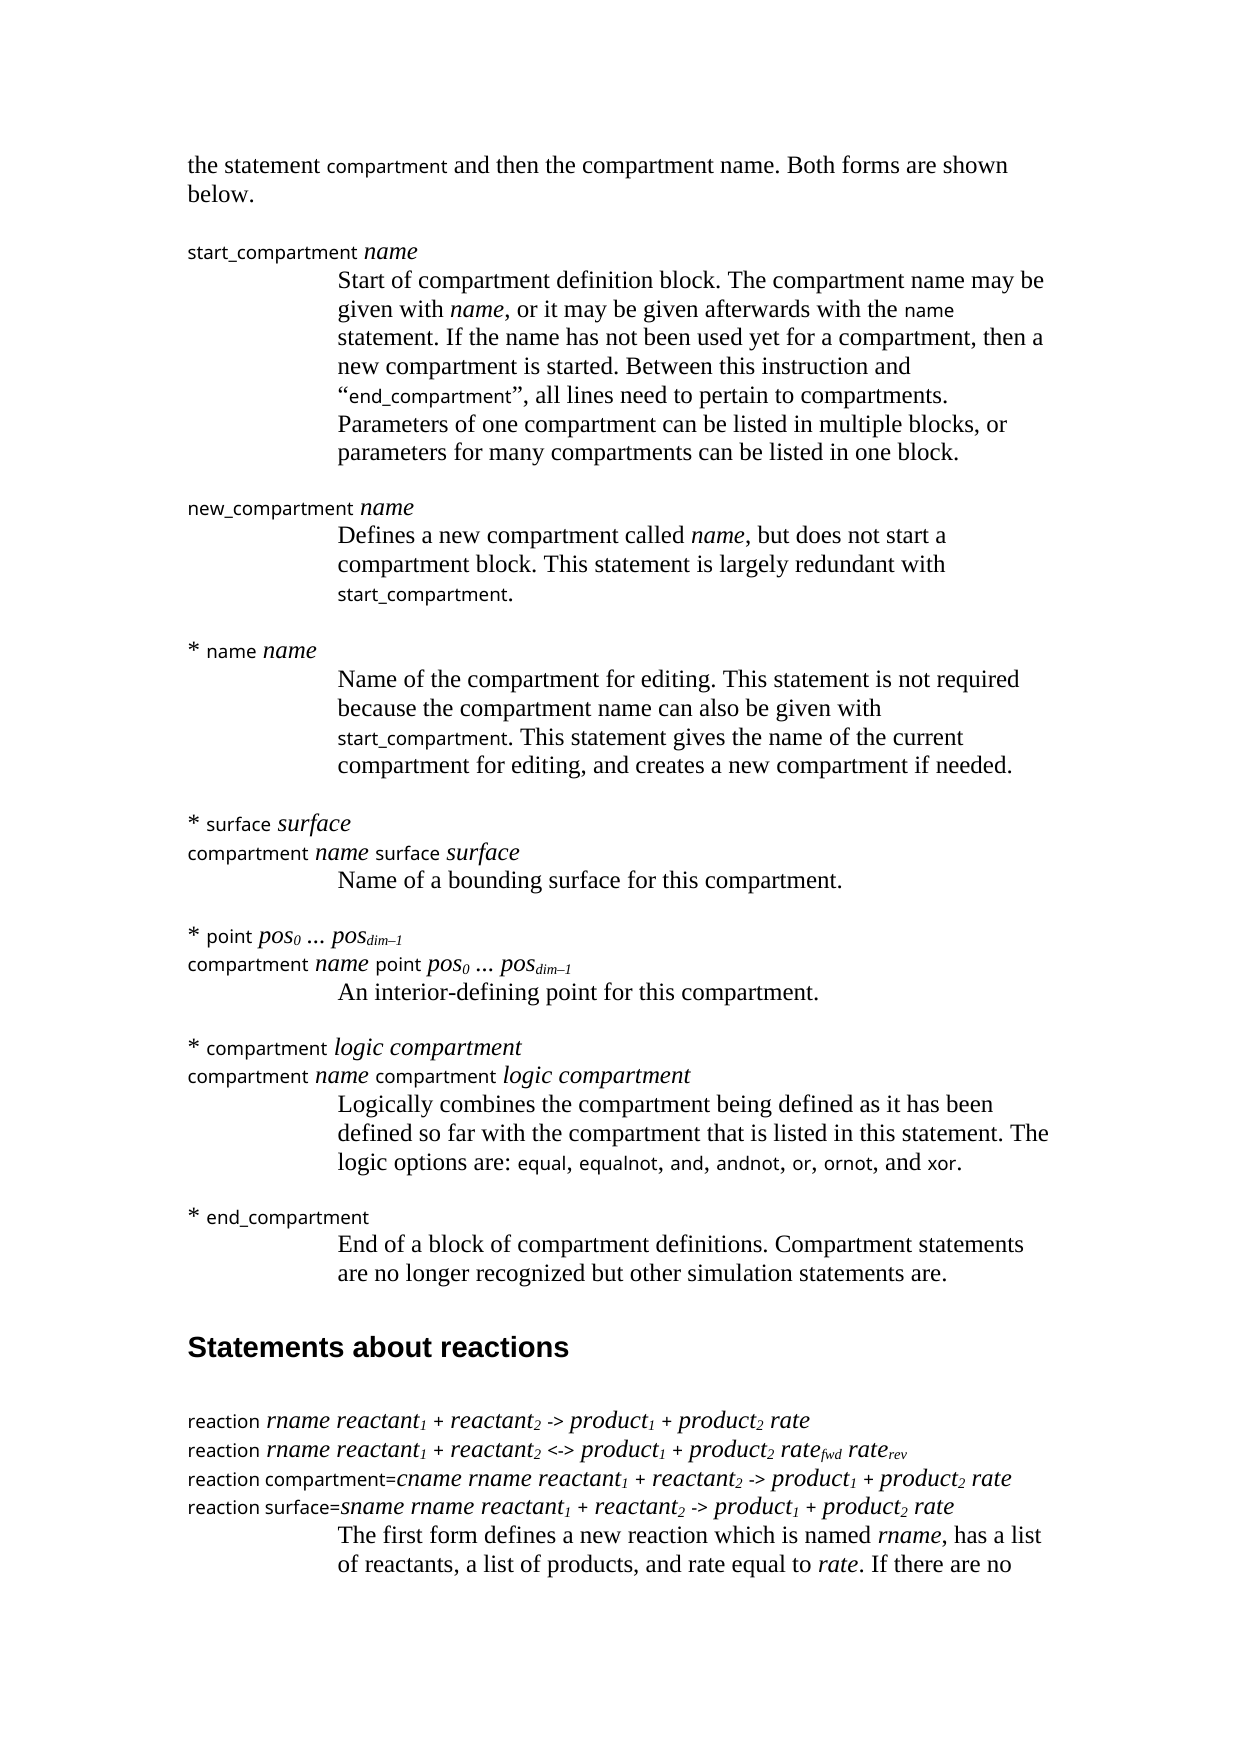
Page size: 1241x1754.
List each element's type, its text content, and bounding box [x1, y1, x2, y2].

text compartment name compartment logic compartment [187, 1060, 1053, 1089]
text * name name [187, 636, 1053, 664]
text The first form defines a new reaction which is named rname, has a list of reactants, a list of products, and rate equal to rate. If there are no [187, 1520, 1053, 1578]
text Logically combines the compartment being defined as it has been defined so far with the compartment that is listed in this statement. The logic options are: equal, equalnot, and, andnot, or, ornot, and xor. [187, 1089, 1053, 1175]
text new_compartment name [187, 492, 1053, 521]
subtitle Statements about reactions [187, 1330, 1053, 1364]
text reaction rname reactant1 + reactant2 -> product1 + product2 rate [187, 1405, 1053, 1434]
text * compartment logic compartment [187, 1032, 1053, 1060]
text compartment name point pos0 ... posdim–1 [187, 948, 1053, 977]
text reaction rname reactant1 + reactant2 <-> product1 + product2 ratefwd raterev [187, 1434, 1053, 1463]
text start_compartment name [187, 236, 1053, 265]
text compartment name surface surface [187, 837, 1053, 866]
text An interior-defining point for this compartment. [187, 977, 1053, 1006]
text * surface surface [187, 808, 1053, 837]
text reaction surface=sname rname reactant1 + reactant2 -> product1 + product2 rate [187, 1491, 1053, 1520]
text * end_compartment [187, 1201, 1053, 1229]
text Start of compartment definition block. The compartment name may be given with name, or it may be given afterwards with the name statement. If the name has not been used yet for a compartment, then a new compartment is started. Between this instruction and “end_compartment”, all lines need to pertain to compartments. Parameters of one compartment can be listed in multiple blocks, or parameters for many compartments can be listed in one block. [187, 265, 1053, 466]
text End of a block of compartment definitions. Compartment statements are no longer recognized but other simulation statements are. [187, 1229, 1053, 1287]
text reaction compartment=cname rname reactant1 + reactant2 -> product1 + product2 rate [187, 1463, 1053, 1491]
text Defines a new compartment called name, but does not start a compartment block. This statement is largely redundant with start_compartment. [187, 521, 1053, 607]
text Name of a bounding surface for this compartment. [187, 866, 1053, 894]
text Name of the compartment for editing. This statement is not required because the compartment name can also be given with start_compartment. This statement gives the name of the current compartment for editing, and creates a new compartment if needed. [187, 664, 1053, 779]
text * point pos0 ... posdim–1 [187, 920, 1053, 948]
text the statement compartment and then the compartment name. Both forms are shown below. [187, 150, 1053, 207]
